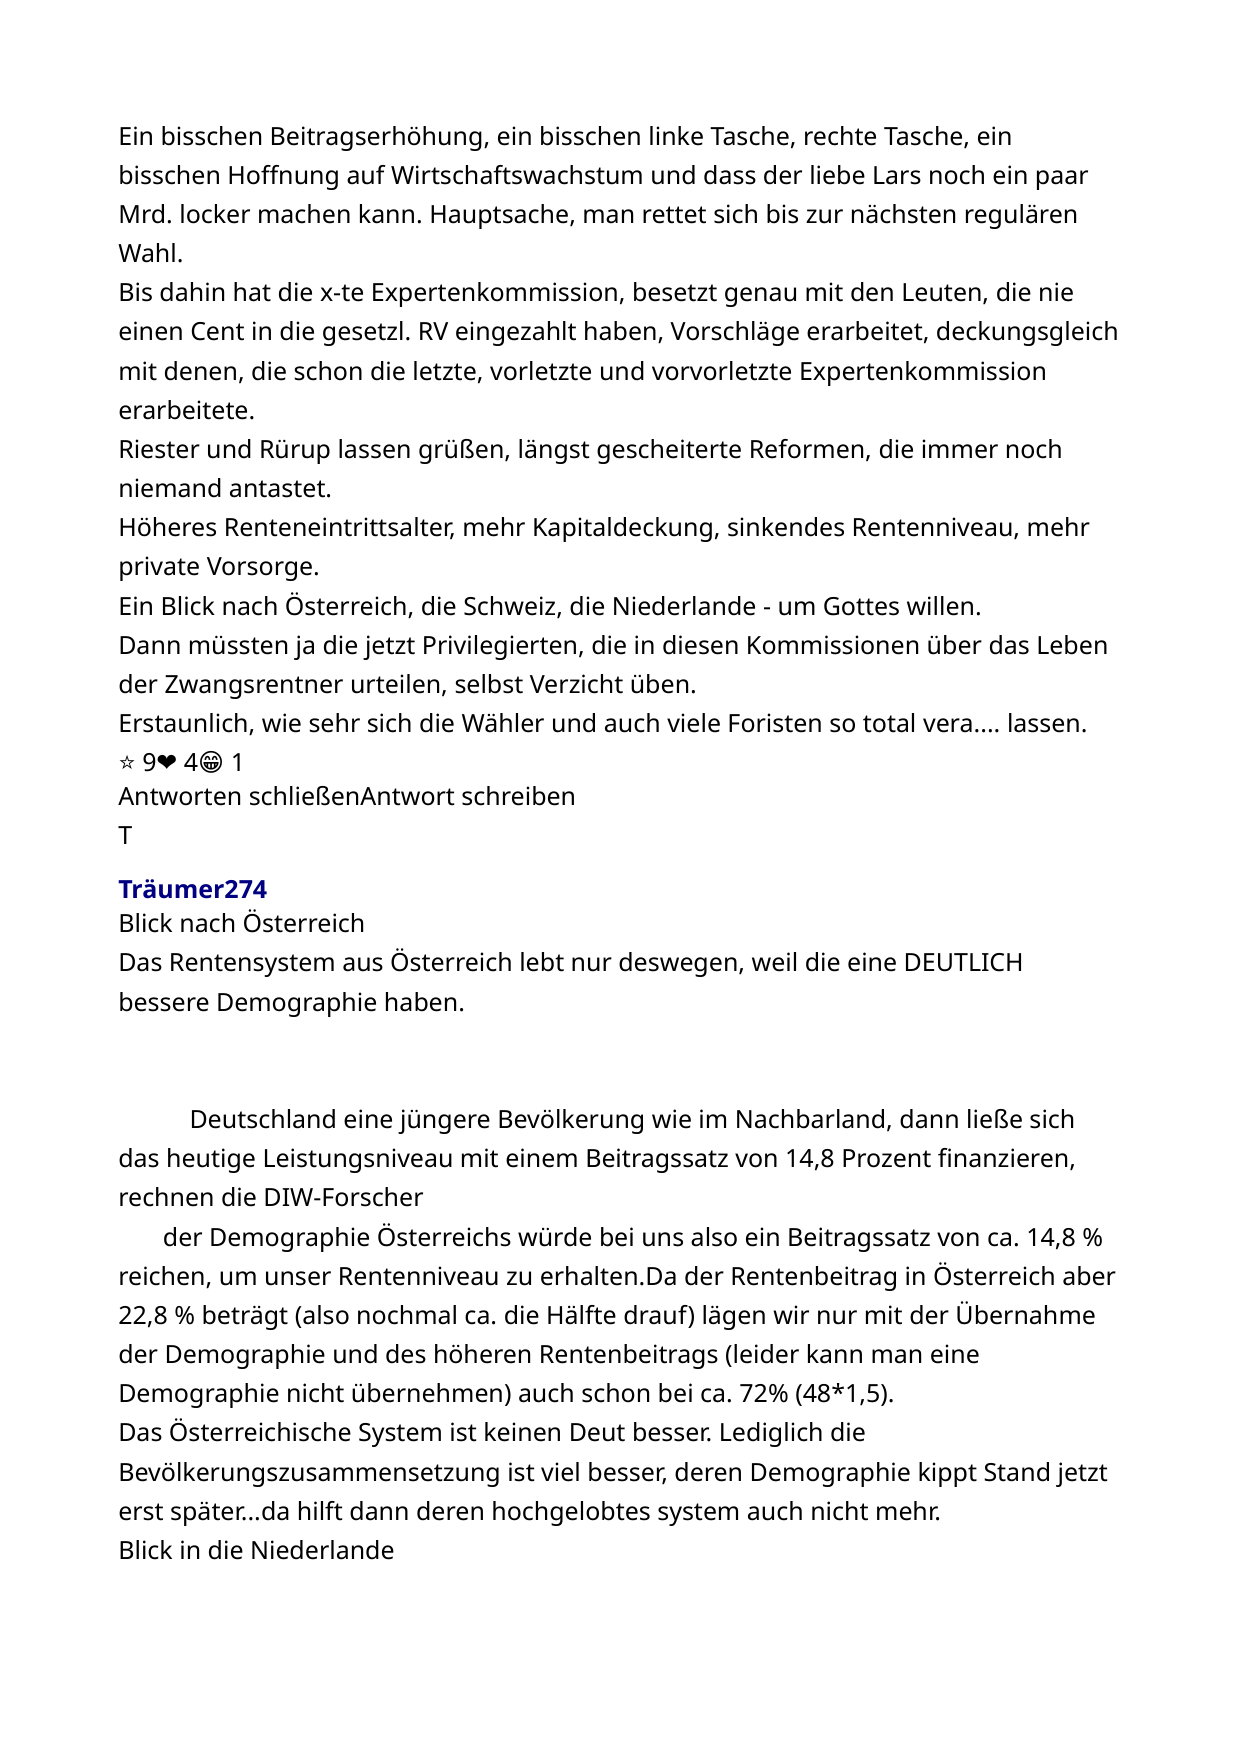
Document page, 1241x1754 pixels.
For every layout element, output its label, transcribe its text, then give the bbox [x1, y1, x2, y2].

text Dann müssten ja die jetzt Privilegierten, die in diesen Kommissionen über das Leben der Zwangsrentner urteilen, selbst Verzicht üben. [118, 627, 1122, 701]
text Antworten schließenAntwort schreiben [118, 779, 1122, 813]
text Das Rentensystem aus Österreich lebt nur deswegen, weil die eine DEUTLICH bessere Demographie haben. [118, 945, 1122, 1018]
text Das Österreichische System ist keinen Deut besser. Lediglich die Bevölkerungszusammensetzung ist viel besser, deren Demographie kippt Stand jetzt erst später...da hilft dann deren hochgelobtes system auch nicht mehr. [118, 1415, 1122, 1527]
text Mit der Demographie Österreichs würde bei uns also ein Beitragssatz von ca. 14,8 % reichen, um unser Rentenniveau zu erhalten.Da der Rentenbeitrag in Österreich aber 22,8 % beträgt (also nochmal ca. die Hälfte drauf) lägen wir nur mit der Übernahme der Demographie und des höheren Rentenbeitrags (leider kann man eine Demographie nicht übernehmen) auch schon bei ca. 72% (48*1,5). [118, 1219, 1122, 1410]
text Bis dahin hat die x-te Expertenkommission, besetzt genau mit den Leuten, die nie einen Cent in die gesetzl. RV eingezahlt haben, Vorschläge erarbeitet, deckungsgleich mit denen, die schon die letzte, vorletzte und vorvorletzte Expertenkommission erarbeitete. [118, 275, 1122, 426]
text Blick nach Österreich [118, 906, 1122, 940]
text ⭐️ 9❤️ 4😁 1 [118, 745, 1122, 779]
text Höheres Renteneintrittsalter, mehr Kapitaldeckung, sinkendes Rentenniveau, mehr private Vorsorge. [118, 510, 1122, 583]
text Ein bisschen Beitragserhöhung, ein bisschen linke Tasche, rechte Tasche, ein bisschen Hoffnung auf Wirtschaftswachstum und dass der liebe Lars noch ein paar Mrd. locker machen kann. Hauptsache, man rettet sich bis zur nächsten regulären Wahl. [118, 118, 1122, 270]
text https://www.handelsblatt.com/politik/deutschland/vorbild-oesterreich-darum-ist-die-rente-so-viel-hoeher-als-in-deutschland/29161018.html [118, 1023, 1122, 1097]
text Hätte Deutschland eine jüngere Bevölkerung wie im Nachbarland, dann ließe sich das heutige Leistungsniveau mit einem Beitragssatz von 14,8 Prozent finanzieren, rechnen die DIW-Forscher vor. [118, 1102, 1122, 1214]
text T [118, 818, 1122, 852]
text Ein Blick nach Österreich, die Schweiz, die Niederlande - um Gottes willen. [118, 588, 1122, 622]
text Blick in die Niederlande [118, 1532, 1122, 1567]
text Erstaunlich, wie sehr sich die Wähler und auch viele Foristen so total vera.... lassen. [118, 706, 1122, 740]
subtitle Träumer274 [118, 872, 1122, 906]
text Riester und Rürup lassen grüßen, längst gescheiterte Reformen, die immer noch niemand antastet. [118, 431, 1122, 505]
